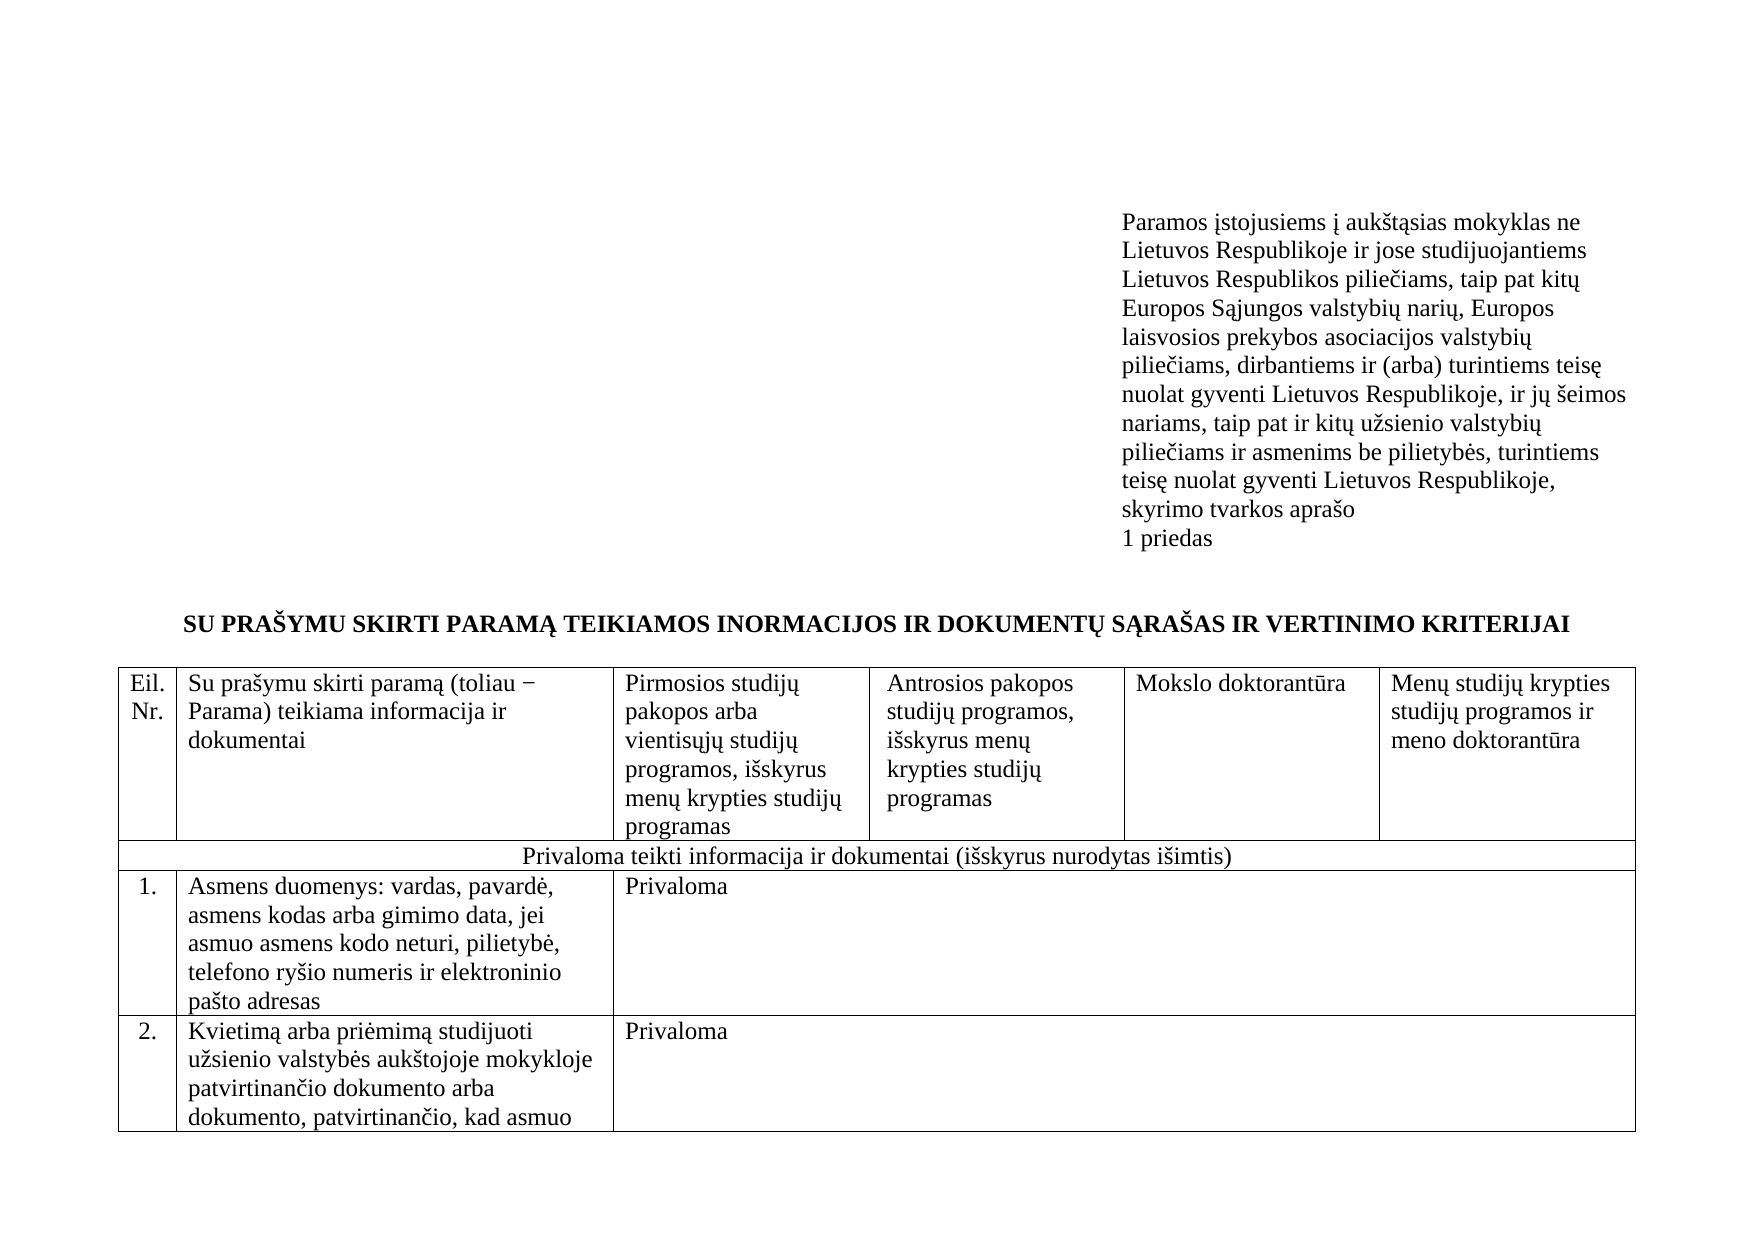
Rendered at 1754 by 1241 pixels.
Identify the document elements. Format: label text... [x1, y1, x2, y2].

table_cell Asmens duomenys: vardas, pavardė, asmens kodas arba gimimo data, jei asmuo asmens kodo neturi, pilietybė, telefono ryšio numeris ir elektroninio pašto adresas [177, 871, 613, 1015]
text Lietuvos Respublikos piliečiams, taip pat kitų [1122, 264, 1636, 293]
table_header Mokslo doktorantūra [1125, 668, 1379, 840]
text nariams, taip pat ir kitų užsienio valstybių [1122, 408, 1636, 437]
table_header Su prašymu skirti paramą (toliau − Parama) teikiama informacija ir dokumentai [177, 668, 613, 840]
text laisvosios prekybos asociacijos valstybių [1122, 322, 1636, 350]
text SU PRAŠYMU SKIRTI PARAMĄ TEIKIAMOS INORMACIJOS IR DOKUMENTŲ SĄRAŠAS IR VERTINIMO KRITERIJAI [118, 609, 1636, 638]
table_cell 2. [119, 1016, 176, 1131]
table_cell 1. [119, 871, 176, 1015]
table_header Eil. Nr. [119, 668, 176, 840]
table_header Menų studijų krypties studijų programos ir meno doktorantūra [1380, 668, 1635, 840]
table_cell Privaloma [614, 1016, 1635, 1131]
table_cell Privaloma teikti informacija ir dokumentai (išskyrus nurodytas išimtis) [119, 841, 1635, 870]
text teisę nuolat gyventi Lietuvos Respublikoje, [1122, 465, 1636, 494]
text Europos Sąjungos valstybių narių, Europos [1122, 293, 1636, 322]
text 1 priedas [1122, 523, 1636, 552]
text nuolat gyventi Lietuvos Respublikoje, ir jų šeimos [1122, 379, 1636, 408]
table_header Antrosios pakopos studijų programos, išskyrus menų krypties studijų programas [870, 668, 1124, 840]
text Lietuvos Respublikoje ir jose studijuojantiems [1122, 235, 1636, 264]
text piliečiams ir asmenims be pilietybės, turintiems [1122, 437, 1636, 465]
table_cell Kvietimą arba priėmimą studijuoti užsienio valstybės aukštojoje mokykloje patvirtinančio dokumento arba dokumento, patvirtinančio, kad asmuo [177, 1016, 613, 1131]
text skyrimo tvarkos aprašo [1122, 494, 1636, 523]
table_cell Privaloma [614, 871, 1635, 1015]
text Paramos įstojusiems į aukštąsias mokyklas ne [1122, 207, 1636, 235]
table_header Pirmosios studijų pakopos arba vientisųjų studijų programos, išskyrus menų krypties studijų programas [614, 668, 869, 840]
text piliečiams, dirbantiems ir (arba) turintiems teisę [1122, 350, 1636, 379]
